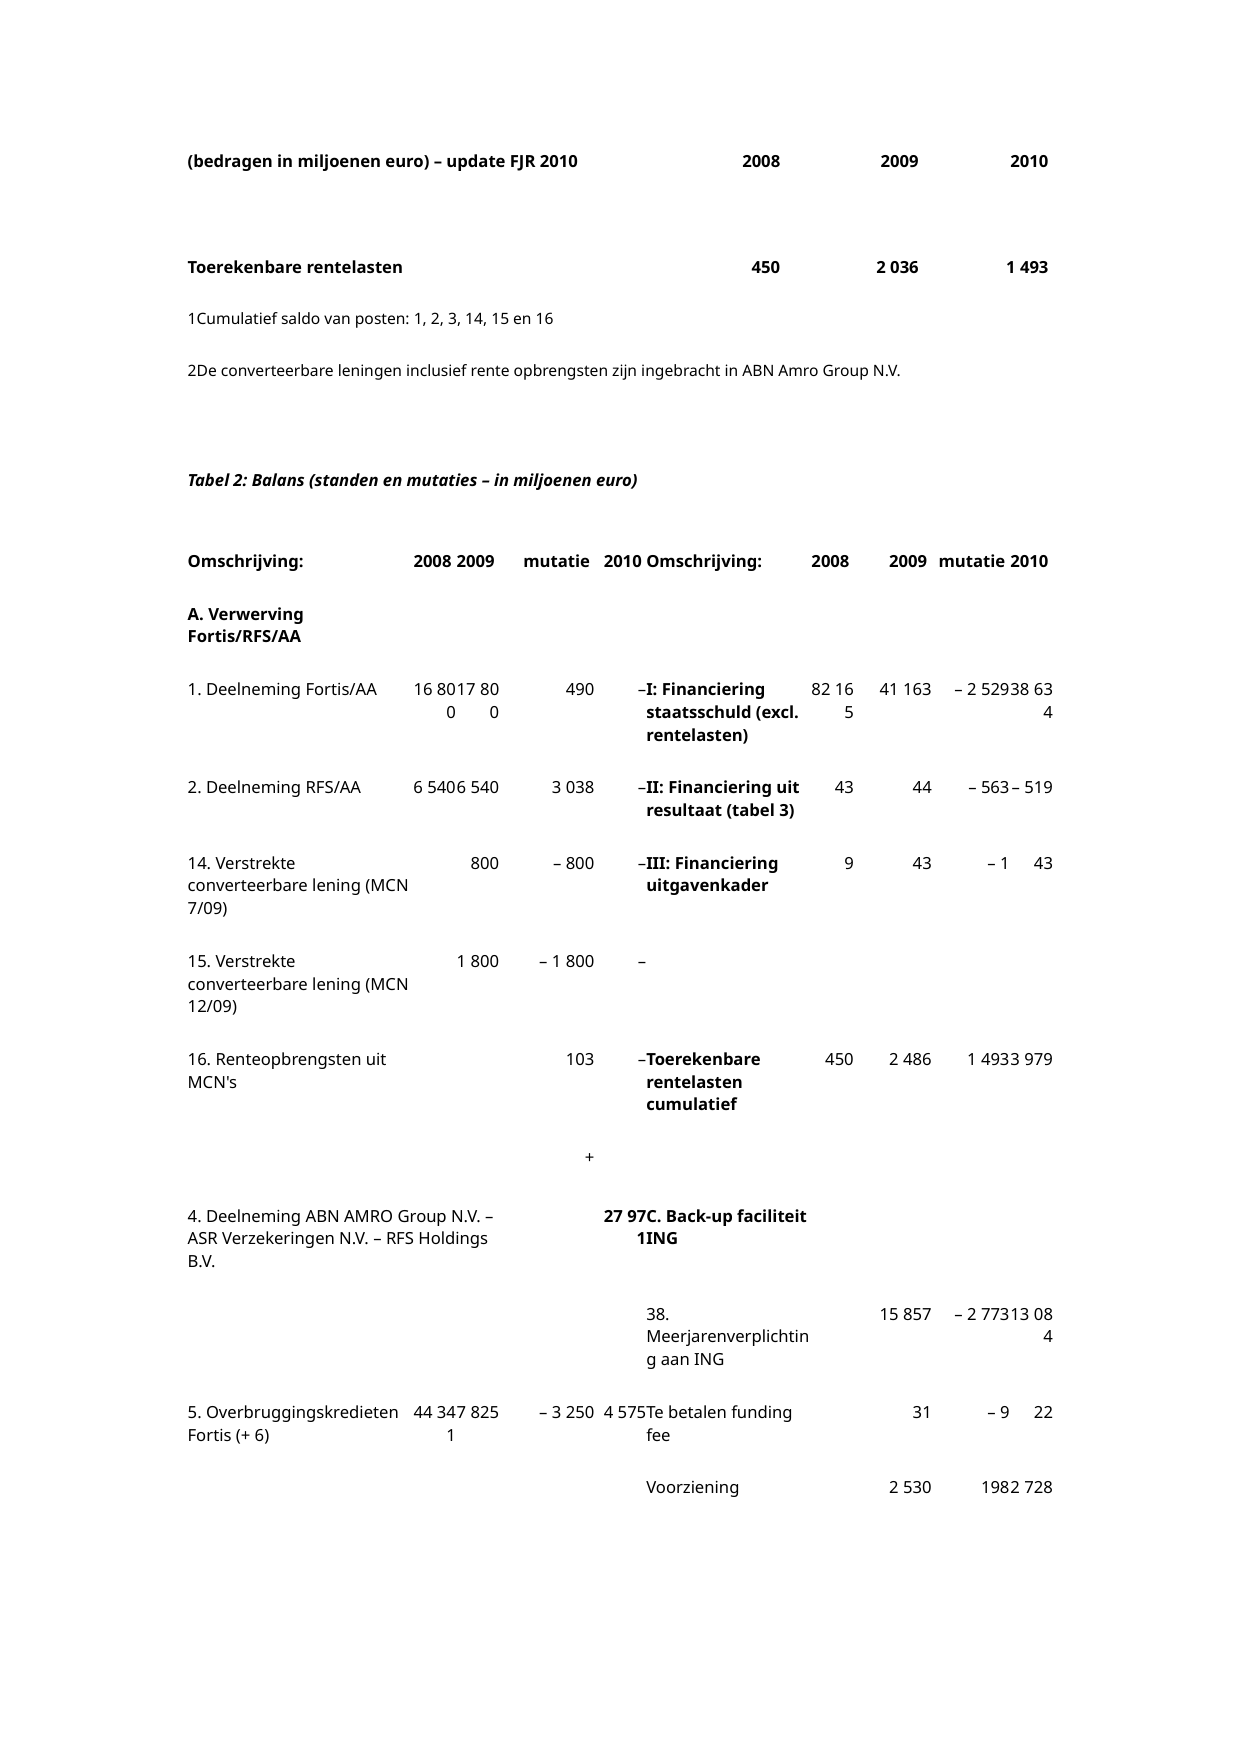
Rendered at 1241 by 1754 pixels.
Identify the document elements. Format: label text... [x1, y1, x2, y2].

table_cell 15. Verstrekte converteerbare lening (MCN 12/09) [188, 950, 412, 1048]
table_cell 2 486 [854, 1048, 931, 1146]
table_cell 7 825 [456, 1400, 499, 1476]
table_cell [594, 1146, 646, 1204]
table_header 2009 [784, 150, 923, 203]
table_cell 5. Overbruggingskredieten Fortis (+ 6) [188, 1400, 412, 1476]
table_cell 13 084 [1009, 1302, 1053, 1400]
table_cell + [499, 1146, 594, 1204]
table_cell 44 341 [413, 1400, 456, 1476]
table_cell [594, 603, 646, 678]
table_cell C. Back-up faciliteit ING [646, 1204, 810, 1302]
table_cell 4 575 [594, 1400, 646, 1476]
table_cell [1009, 1146, 1053, 1204]
table_header (bedragen in miljoenen euro) – update FJR 2010 [188, 150, 715, 203]
table_cell 1 493 [923, 255, 1053, 308]
table_cell [413, 1302, 456, 1400]
table_cell 1 800 [456, 950, 499, 1048]
table_cell Voorziening [646, 1476, 810, 1534]
table_cell – [594, 950, 646, 1048]
table_cell – 519 [1009, 776, 1053, 851]
table_cell 38. Meerjarenverplichting aan ING [646, 1302, 810, 1400]
table_cell 6 540 [456, 776, 499, 851]
table_cell [188, 1146, 412, 1204]
table_cell [413, 1476, 456, 1534]
table_cell 14. Verstrekte converteerbare lening (MCN 7/09) [188, 851, 412, 949]
table_cell A. Verwerving Fortis/RFS/AA [188, 603, 412, 678]
table_header 2009 [456, 550, 499, 602]
table_cell [499, 1204, 594, 1302]
table_cell 16. Renteopbrengsten uit MCN's [188, 1048, 412, 1146]
table_cell 800 [456, 851, 499, 949]
table_cell [499, 1302, 594, 1400]
table_cell Te betalen funding fee [646, 1400, 810, 1476]
table_cell 16 800 [413, 678, 456, 776]
table_cell [456, 1476, 499, 1534]
table_cell 6 540 [413, 776, 456, 851]
table_cell 15 857 [854, 1302, 931, 1400]
table_header Omschrijving: [646, 550, 810, 602]
table_header 2010 [923, 150, 1053, 203]
table_cell [715, 203, 784, 255]
table_cell [456, 1146, 499, 1204]
table_cell [594, 1302, 646, 1400]
table_cell – 9 [931, 1400, 1009, 1476]
table_cell 1Cumulatief saldo van posten: 1, 2, 3, 14, 15 en 16 2De converteerbare leningen inclusief rente opbrengsten zijn ingebracht in ABN Amro Group N.V. [188, 308, 1053, 411]
table_cell [810, 1476, 853, 1534]
table_cell 9 [810, 851, 853, 949]
table_cell [413, 603, 456, 678]
table_cell – 800 [499, 851, 594, 949]
table_cell 27 971 [594, 1204, 646, 1302]
table_cell [188, 203, 715, 255]
table_cell 82 165 [810, 678, 853, 776]
table_cell [810, 1146, 853, 1204]
table_cell – [594, 851, 646, 949]
table_cell [810, 603, 853, 678]
table_cell 4. Deelneming ABN AMRO Group N.V. – ASR Verzekeringen N.V. – RFS Holdings B.V. [188, 1204, 499, 1302]
table_cell III: Financiering uitgavenkader [646, 851, 810, 949]
table_header Omschrijving: [188, 550, 412, 602]
table_cell [413, 1146, 456, 1204]
table_cell 2 530 [854, 1476, 931, 1534]
text Tabel 2: Balans (standen en mutaties – in miljoenen euro) [187, 469, 1053, 492]
table_cell [413, 851, 456, 949]
table_cell 43 [1009, 851, 1053, 949]
table_cell – [594, 1048, 646, 1146]
table_cell [810, 950, 853, 1048]
table_header 2008 [810, 550, 853, 602]
table_cell [499, 603, 594, 678]
table_cell – 1 800 [499, 950, 594, 1048]
table_header 2008 [715, 150, 784, 203]
table_cell [646, 950, 810, 1048]
table_cell [931, 1204, 1009, 1302]
table_cell 38 634 [1009, 678, 1053, 776]
table_cell [854, 1146, 931, 1204]
table_cell [810, 1400, 853, 1476]
table_cell [456, 603, 499, 678]
table_cell [854, 603, 931, 678]
table_cell Toerekenbare rentelasten cumulatief [646, 1048, 810, 1146]
table_cell – 1 [931, 851, 1009, 949]
table_cell 43 [810, 776, 853, 851]
table_cell [646, 603, 810, 678]
table_cell 198 [931, 1476, 1009, 1534]
table_cell 3 038 [499, 776, 594, 851]
table_cell – 3 250 [499, 1400, 594, 1476]
table_cell 2 728 [1009, 1476, 1053, 1534]
table_cell [784, 203, 923, 255]
table_cell 2. Deelneming RFS/AA [188, 776, 412, 851]
table_cell [931, 1146, 1009, 1204]
table_cell 41 163 [854, 678, 931, 776]
table_cell [456, 1302, 499, 1400]
table_cell [413, 1048, 456, 1146]
table_cell 1 493 [931, 1048, 1009, 1146]
table_cell [499, 1476, 594, 1534]
table_cell 31 [854, 1400, 931, 1476]
table_cell 22 [1009, 1400, 1053, 1476]
table_cell [1009, 950, 1053, 1048]
table_cell 17 800 [456, 678, 499, 776]
table_cell [456, 1048, 499, 1146]
table_cell – 563 [931, 776, 1009, 851]
table_cell [1009, 1204, 1053, 1302]
table_cell I: Financiering staatsschuld (excl. rentelasten) [646, 678, 810, 776]
table_cell [188, 1302, 412, 1400]
table_cell [854, 950, 931, 1048]
table_header mutatie [931, 550, 1009, 602]
table_header mutatie [499, 550, 594, 602]
table_cell [1009, 603, 1053, 678]
table_cell [854, 1204, 931, 1302]
table_cell 103 [499, 1048, 594, 1146]
table_cell II: Financiering uit resultaat (tabel 3) [646, 776, 810, 851]
table_header 2008 [413, 550, 456, 602]
table_cell 44 [854, 776, 931, 851]
table_cell – 2 773 [931, 1302, 1009, 1400]
table_cell 490 [499, 678, 594, 776]
table_header 2010 [594, 550, 646, 602]
table_cell 3 979 [1009, 1048, 1053, 1146]
table_cell – [594, 776, 646, 851]
table_cell [810, 1204, 853, 1302]
table_cell 450 [810, 1048, 853, 1146]
table_cell [646, 1146, 810, 1204]
table_cell [931, 603, 1009, 678]
table_cell [188, 1476, 412, 1534]
table_cell [923, 203, 1053, 255]
table_cell 2 036 [784, 255, 923, 308]
table_cell [810, 1302, 853, 1400]
table_cell 43 [854, 851, 931, 949]
table_cell Toerekenbare rentelasten [188, 255, 715, 308]
table_cell 1. Deelneming Fortis/AA [188, 678, 412, 776]
table_cell – 2 529 [931, 678, 1009, 776]
table_cell 450 [715, 255, 784, 308]
table_cell [594, 1476, 646, 1534]
table_cell [931, 950, 1009, 1048]
table_header 2009 [854, 550, 931, 602]
table_header 2010 [1009, 550, 1053, 602]
table_cell – [594, 678, 646, 776]
table_cell [413, 950, 456, 1048]
